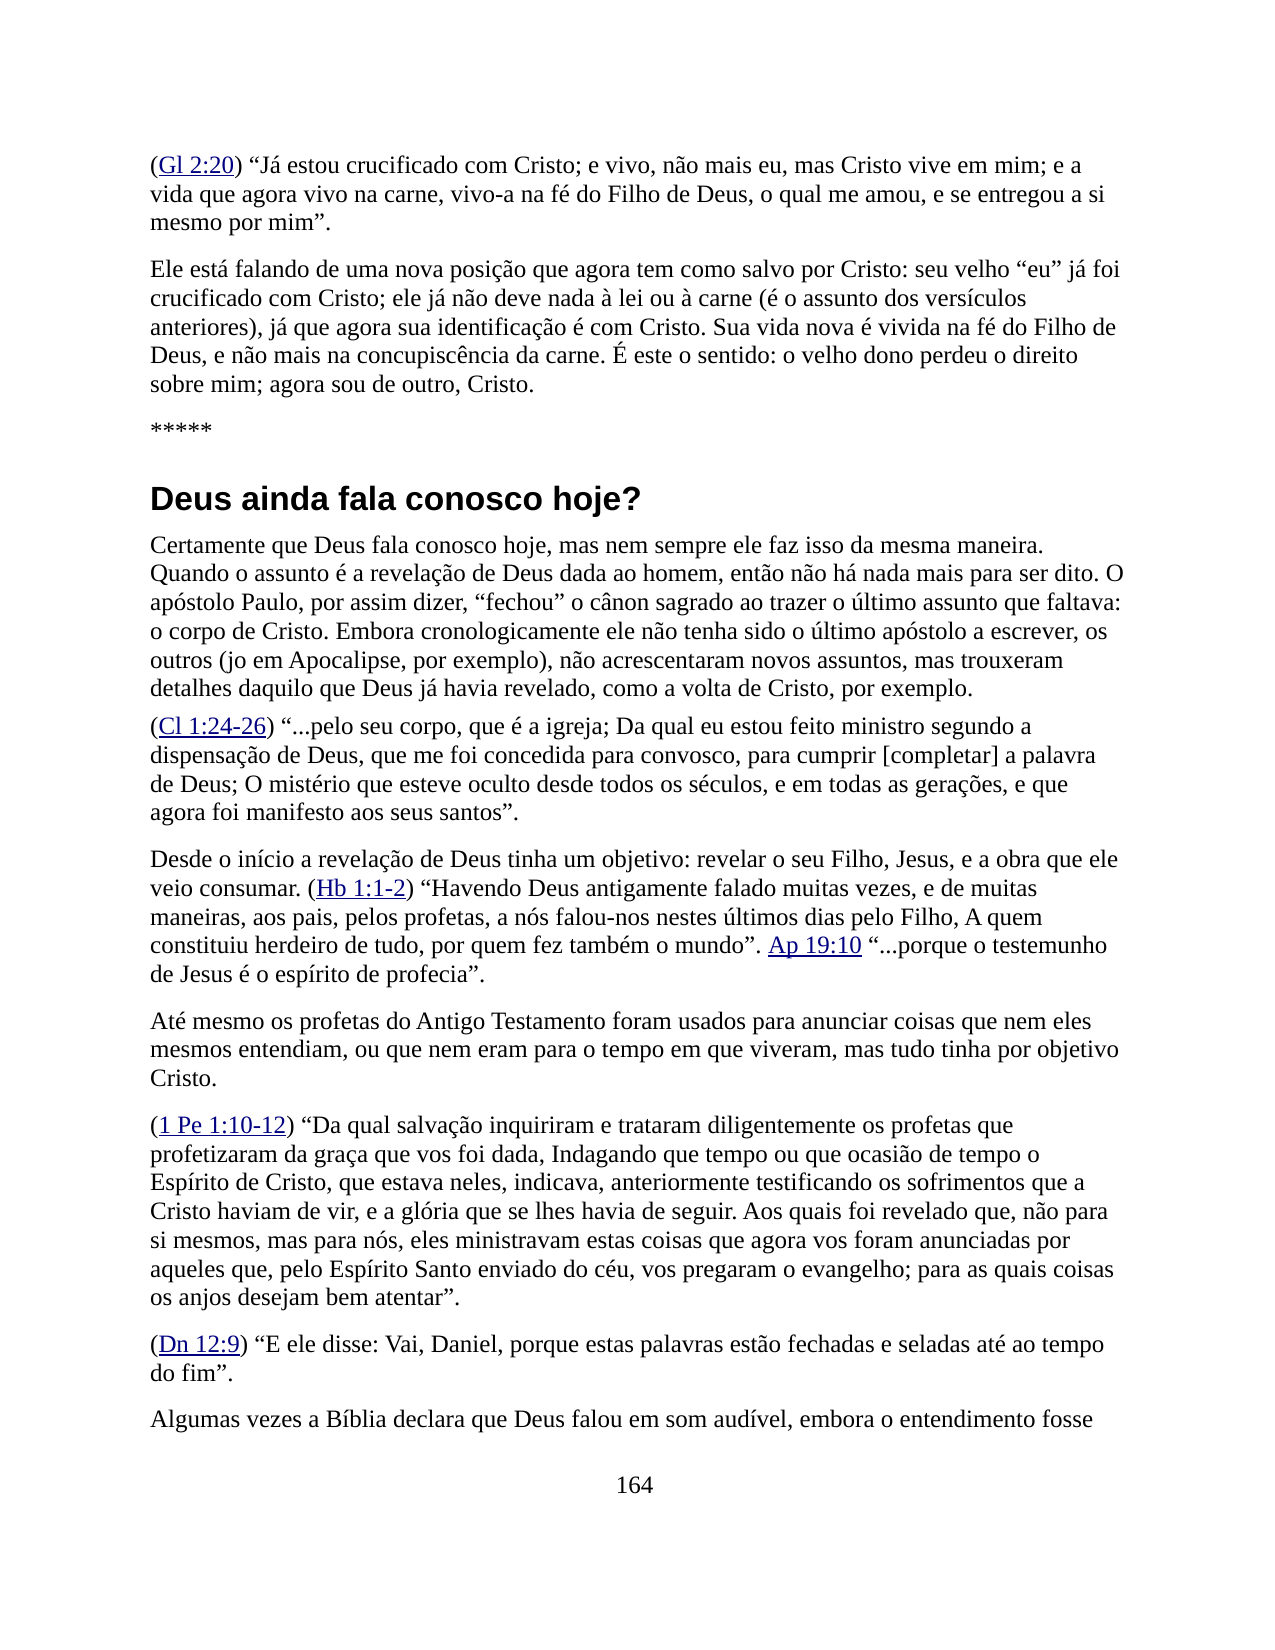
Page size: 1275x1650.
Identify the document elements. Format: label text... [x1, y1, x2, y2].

subtitle Deus ainda fala conosco hoje? [150, 478, 1125, 517]
text Desde o início a revelação de Deus tinha um objetivo: revelar o seu Filho, Jesus, e a obra que ele veio consumar. (Hb 1:1-2) “Havendo Deus antigamente falado muitas vezes, e de muitas maneiras, aos pais, pelos profetas, a nós falou-nos nestes últimos dias pelo Filho, A quem constituiu herdeiro de tudo, por quem fez também o mundo”. Ap 19:10 “...porque o testemunho de Jesus é o espírito de profecia”. [150, 844, 1125, 988]
text (Cl 1:24-26) “...pelo seu corpo, que é a igreja; Da qual eu estou feito ministro segundo a dispensação de Deus, que me foi concedida para convosco, para cumprir [completar] a palavra de Deus; O mistério que esteve oculto desde todos os séculos, e em todas as gerações, e que agora foi manifesto aos seus santos”. [150, 711, 1125, 826]
text (1 Pe 1:10-12) “Da qual salvação inquiriram e trataram diligentemente os profetas que profetizaram da graça que vos foi dada, Indagando que tempo ou que ocasião de tempo o Espírito de Cristo, que estava neles, indicava, anteriormente testificando os sofrimentos que a Cristo haviam de vir, e a glória que se lhes havia de seguir. Aos quais foi revelado que, não para si mesmos, mas para nós, eles ministravam estas coisas que agora vos foram anunciadas por aqueles que, pelo Espírito Santo enviado do céu, vos pregaram o evangelho; para as quais coisas os anjos desejam bem atentar”. [150, 1110, 1125, 1311]
text Certamente que Deus fala conosco hoje, mas nem sempre ele faz isso da mesma maneira. Quando o assunto é a revelação de Deus dada ao homem, então não há nada mais para ser dito. O apóstolo Paulo, por assim dizer, “fechou” o cânon sagrado ao trazer o último assunto que faltava: o corpo de Cristo. Embora cronologicamente ele não tenha sido o último apóstolo a escrever, os outros (jo em Apocalipse, por exemplo), não acrescentaram novos assuntos, mas trouxeram detalhes daquilo que Deus já havia revelado, como a volta de Cristo, por exemplo. [150, 530, 1125, 702]
text (Dn 12:9) “E ele disse: Vai, Daniel, porque estas palavras estão fechadas e seladas até ao tempo do fim”. [150, 1329, 1125, 1387]
text (Gl 2:20) “Já estou crucificado com Cristo; e vivo, não mais eu, mas Cristo vive em mim; e a vida que agora vivo na carne, vivo-a na fé do Filho de Deus, o qual me amou, e se entregou a si mesmo por mim”. [150, 150, 1125, 236]
text Ele está falando de uma nova posição que agora tem como salvo por Cristo: seu velho “eu” já foi crucificado com Cristo; ele já não deve nada à lei ou à carne (é o assunto dos versículos anteriores), já que agora sua identificação é com Cristo. Sua vida nova é vivida na fé do Filho de Deus, e não mais na concupiscência da carne. É este o sentido: o velho dono perdeu o direito sobre mim; agora sou de outro, Cristo. [150, 254, 1125, 398]
text Algumas vezes a Bíblia declara que Deus falou em som audível, embora o entendimento fosse [150, 1404, 1125, 1433]
text ***** [150, 416, 1125, 444]
text Até mesmo os profetas do Antigo Testamento foram usados para anunciar coisas que nem eles mesmos entendiam, ou que nem eram para o tempo em que viveram, mas tudo tinha por objetivo Cristo. [150, 1006, 1125, 1092]
